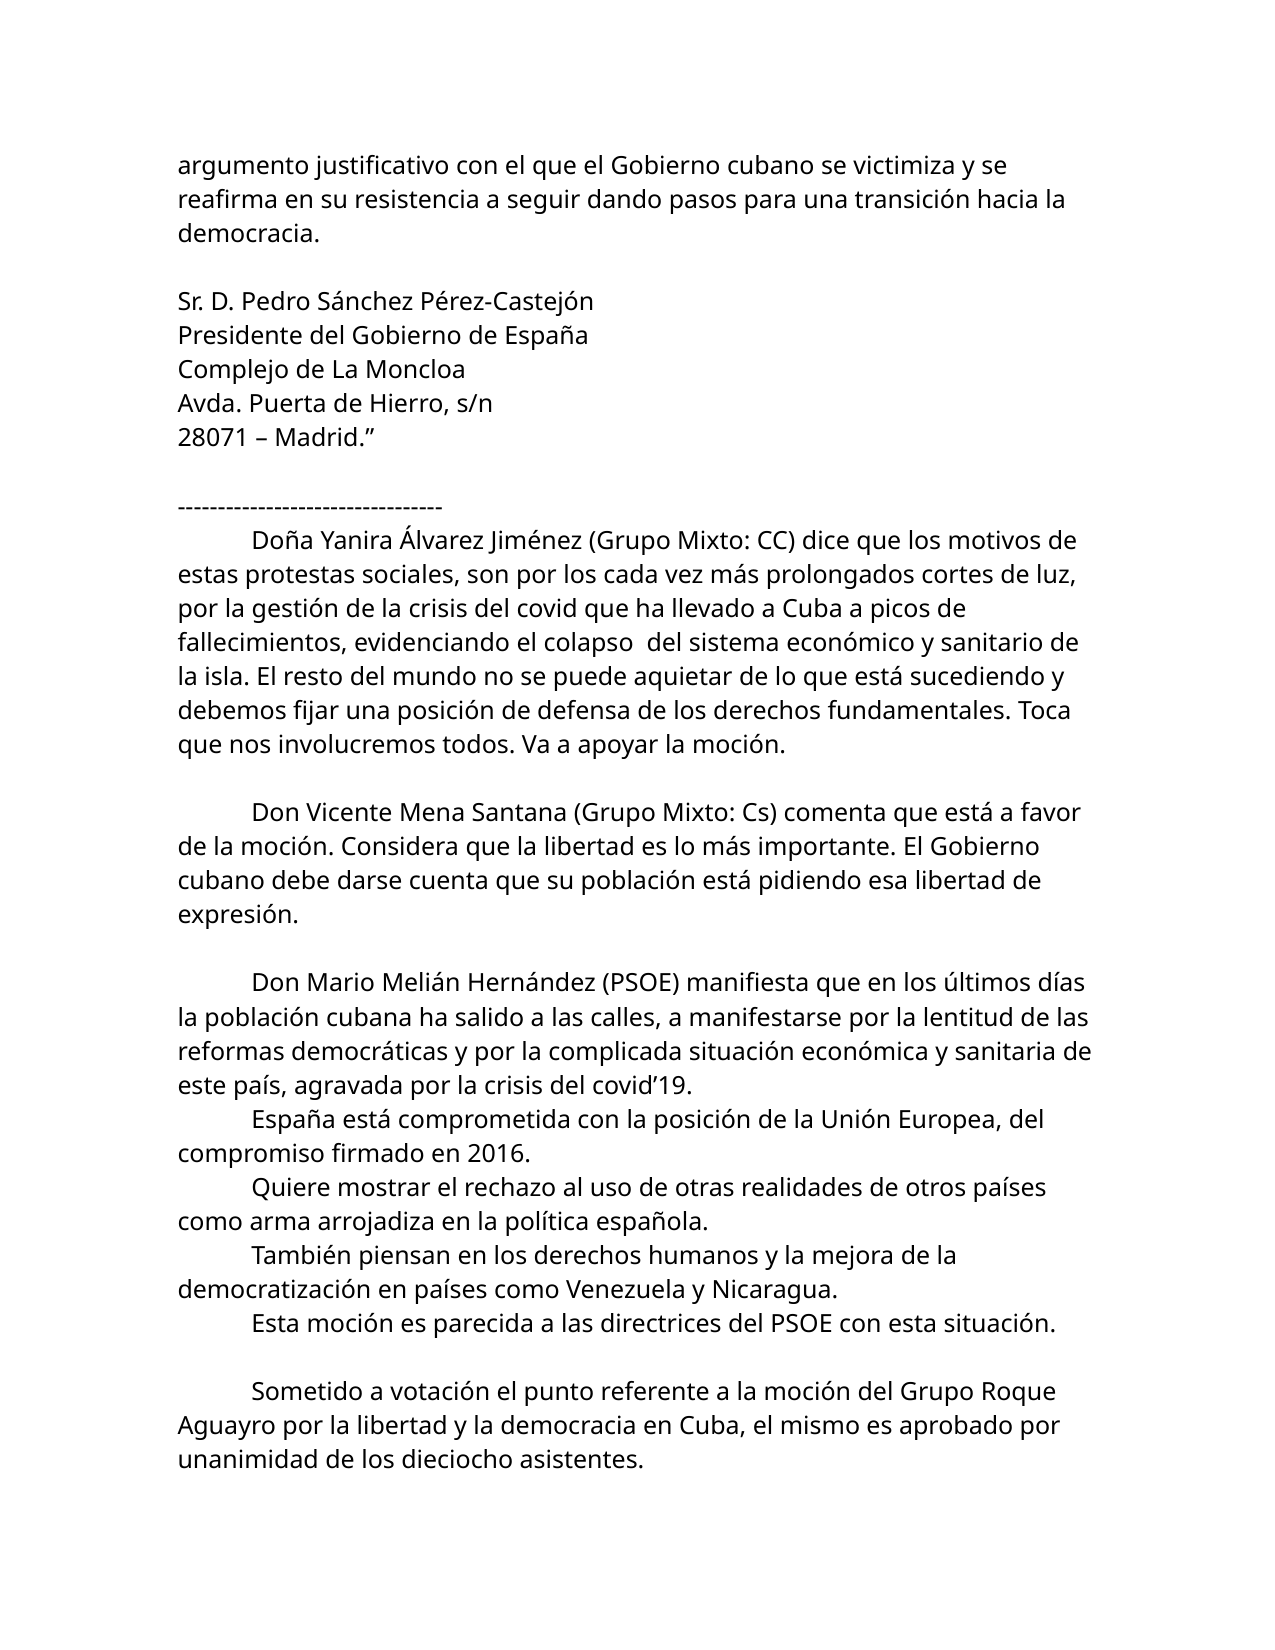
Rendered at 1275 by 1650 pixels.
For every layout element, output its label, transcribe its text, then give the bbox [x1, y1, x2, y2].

text Complejo de La Moncloa [177, 352, 1098, 386]
text Quiere mostrar el rechazo al uso de otras realidades de otros países como arma arrojadiza en la política española. [177, 1169, 1098, 1238]
text También piensan en los derechos humanos y la mejora de la democratización en países como Venezuela y Nicaragua. [177, 1238, 1098, 1306]
text 28071 – Madrid.” [177, 420, 1098, 454]
text Sometido a votación el punto referente a la moción del Grupo Roque Aguayro por la libertad y la democracia en Cuba, el mismo es aprobado por unanimidad de los dieciocho asistentes. [177, 1374, 1098, 1476]
text Don Mario Melián Hernández (PSOE) manifiesta que en los últimos días la población cubana ha salido a las calles, a manifestarse por la lentitud de las reformas democráticas y por la complicada situación económica y sanitaria de este país, agravada por la crisis del covid’19. [177, 965, 1098, 1101]
text argumento justificativo con el que el Gobierno cubano se victimiza y se reafirma en su resistencia a seguir dando pasos para una transición hacia la democracia. [177, 148, 1098, 250]
text Avda. Puerta de Hierro, s/n [177, 386, 1098, 420]
text --------------------------------- [177, 488, 1098, 522]
text Sr. D. Pedro Sánchez Pérez-Castejón [177, 284, 1098, 318]
text Doña Yanira Álvarez Jiménez (Grupo Mixto: CC) dice que los motivos de estas protestas sociales, son por los cada vez más prolongados cortes de luz, por la gestión de la crisis del covid que ha llevado a Cuba a picos de fallecimientos, evidenciando el colapso del sistema económico y sanitario de la isla. El resto del mundo no se puede aquietar de lo que está sucediendo y debemos fijar una posición de defensa de los derechos fundamentales. Toca que nos involucremos todos. Va a apoyar la moción. [177, 522, 1098, 761]
text Esta moción es parecida a las directrices del PSOE con esta situación. [177, 1306, 1098, 1340]
text España está comprometida con la posición de la Unión Europea, del compromiso firmado en 2016. [177, 1101, 1098, 1169]
text Presidente del Gobierno de España [177, 318, 1098, 352]
text Don Vicente Mena Santana (Grupo Mixto: Cs) comenta que está a favor de la moción. Considera que la libertad es lo más importante. El Gobierno cubano debe darse cuenta que su población está pidiendo esa libertad de expresión. [177, 795, 1098, 931]
